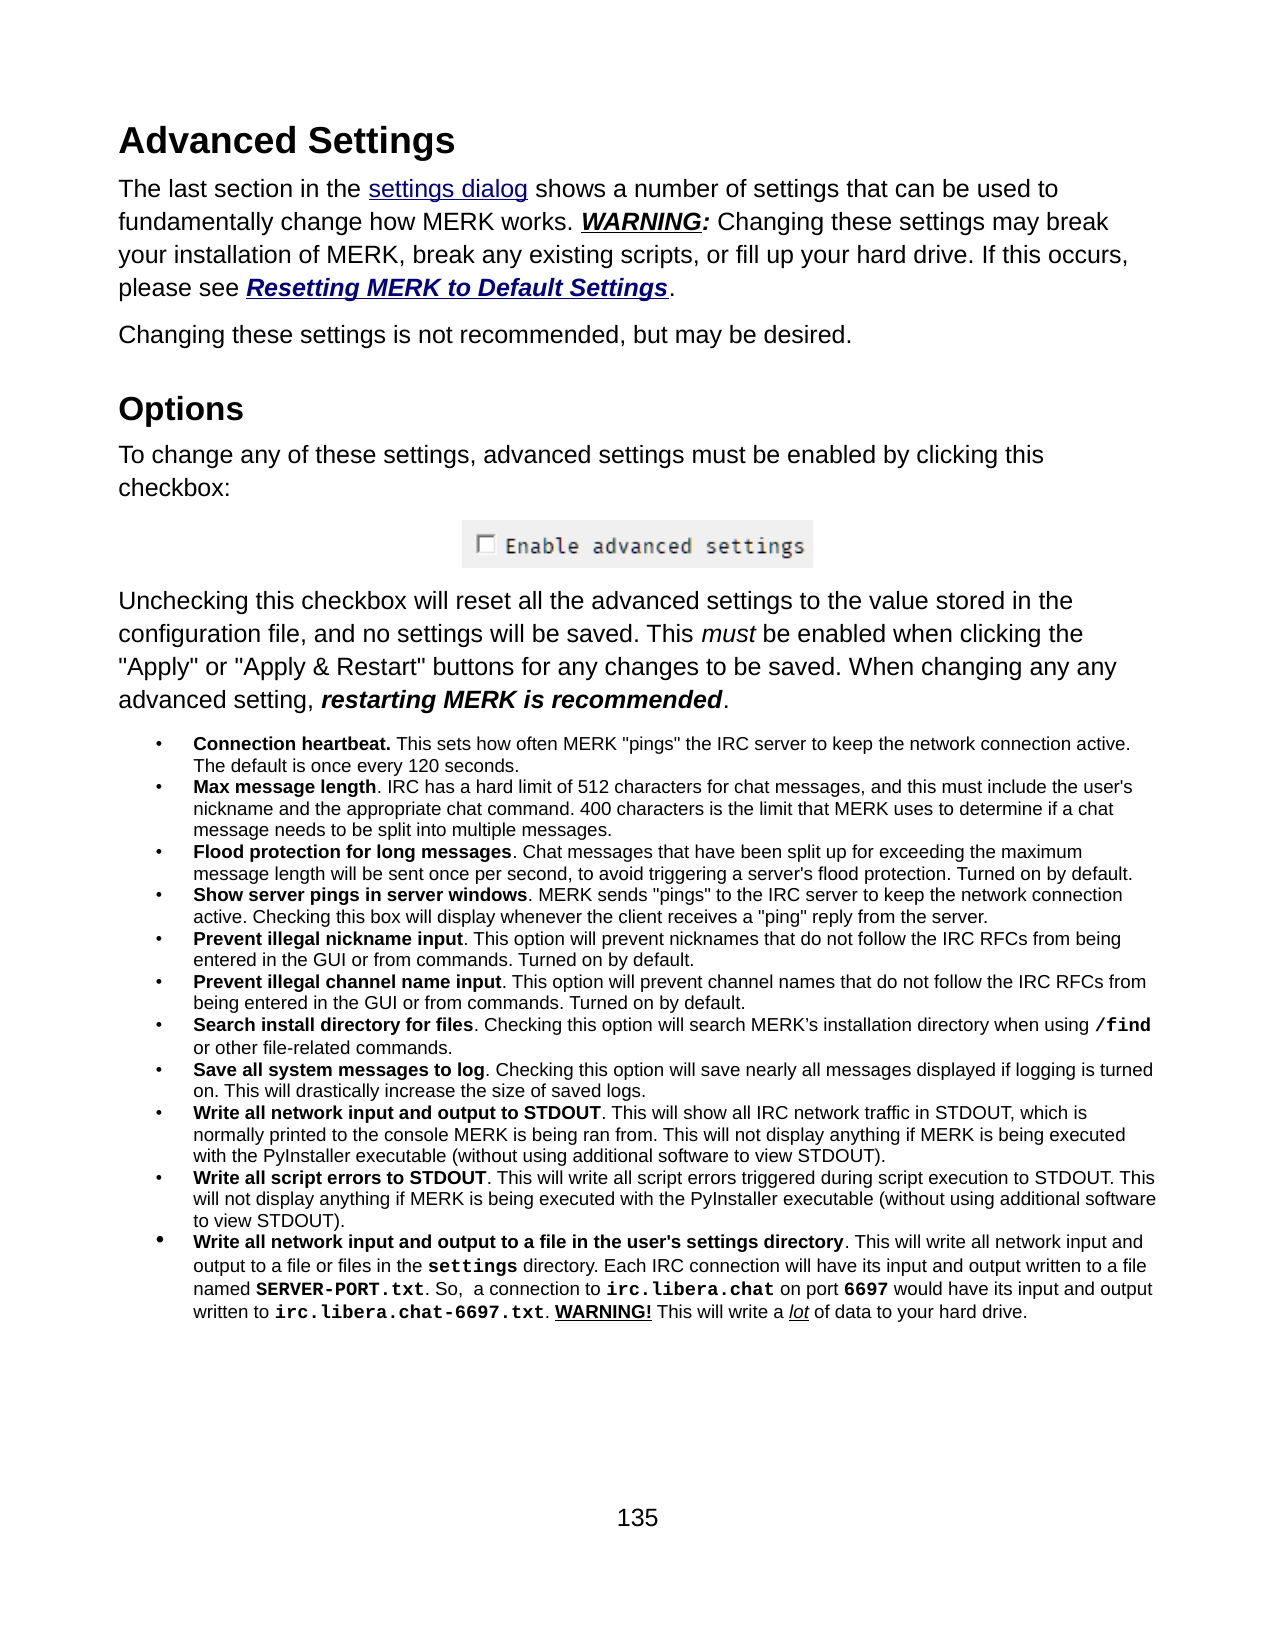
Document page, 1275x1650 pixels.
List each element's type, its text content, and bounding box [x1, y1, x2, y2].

list Show server pings in server windows. MERK sends "pings" to the IRC server to keep the network connection active. Checking this box will display whenever the client receives a "ping" reply from the server. [156, 884, 1157, 927]
text Unchecking this checkbox will reset all the advanced settings to the value stored in the configuration file, and no settings will be saved. This must be enabled when clicking the "Apply" or "Apply & Restart" buttons for any changes to be saved. When changing any any advanced setting, restarting MERK is recommended. [118, 586, 1157, 714]
subtitle Options [118, 389, 1157, 427]
text To change any of these settings, advanced settings must be enabled by clicking this checkbox: [118, 440, 1157, 502]
subtitle Advanced Settings [118, 118, 1157, 161]
list Flood protection for long messages. Chat messages that have been split up for exceeding the maximum message length will be sent once per second, to avoid triggering a server's flood protection. Turned on by default. [156, 841, 1157, 884]
picture [461, 520, 814, 568]
text Changing these settings is not recommended, but may be desired. [118, 320, 1157, 349]
list Write all script errors to STDOUT. This will write all script errors triggered during script execution to STDOUT. This will not display anything if MERK is being executed with the PyInstaller executable (without using additional software to view STDOUT). [156, 1167, 1157, 1231]
list Prevent illegal channel name input. This option will prevent channel names that do not follow the IRC RFCs from being entered in the GUI or from commands. Turned on by default. [156, 971, 1157, 1014]
list Search install directory for files. Checking this option will search MERK’s installation directory when using /find or other file-related commands. [156, 1014, 1157, 1058]
list Max message length. IRC has a hard limit of 512 characters for chat messages, and this must include the user's nickname and the appropriate chat command. 400 characters is the limit that MERK uses to determine if a chat message needs to be split into multiple messages. [156, 776, 1157, 841]
list Write all network input and output to STDOUT. This will show all IRC network traffic in STDOUT, which is normally printed to the console MERK is being ran from. This will not display anything if MERK is being executed with the PyInstaller executable (without using additional software to view STDOUT). [156, 1102, 1157, 1167]
list Write all network input and output to a file in the user's settings directory. This will write all network input and output to a file or files in the settings directory. Each IRC connection will have its input and output written to a file named SERVER-PORT.txt. So, a connection to irc.libera.chat on port 6697 would have its input and output written to irc.libera.chat-6697.txt. WARNING! This will write a lot of data to your hard drive. [156, 1231, 1157, 1324]
list Connection heartbeat. This sets how often MERK "pings" the IRC server to keep the network connection active. The default is once every 120 seconds. [156, 733, 1157, 776]
list Save all system messages to log. Checking this option will save nearly all messages displayed if logging is turned on. This will drastically increase the size of saved logs. [156, 1058, 1157, 1102]
text The last section in the settings dialog shows a number of settings that can be used to fundamentally change how MERK works. WARNING: Changing these settings may break your installation of MERK, break any existing scripts, or fill up your hard drive. If this occurs, please see Resetting MERK to Default Settings. [118, 174, 1157, 302]
list Prevent illegal nickname input. This option will prevent nicknames that do not follow the IRC RFCs from being entered in the GUI or from commands. Turned on by default. [156, 927, 1157, 971]
